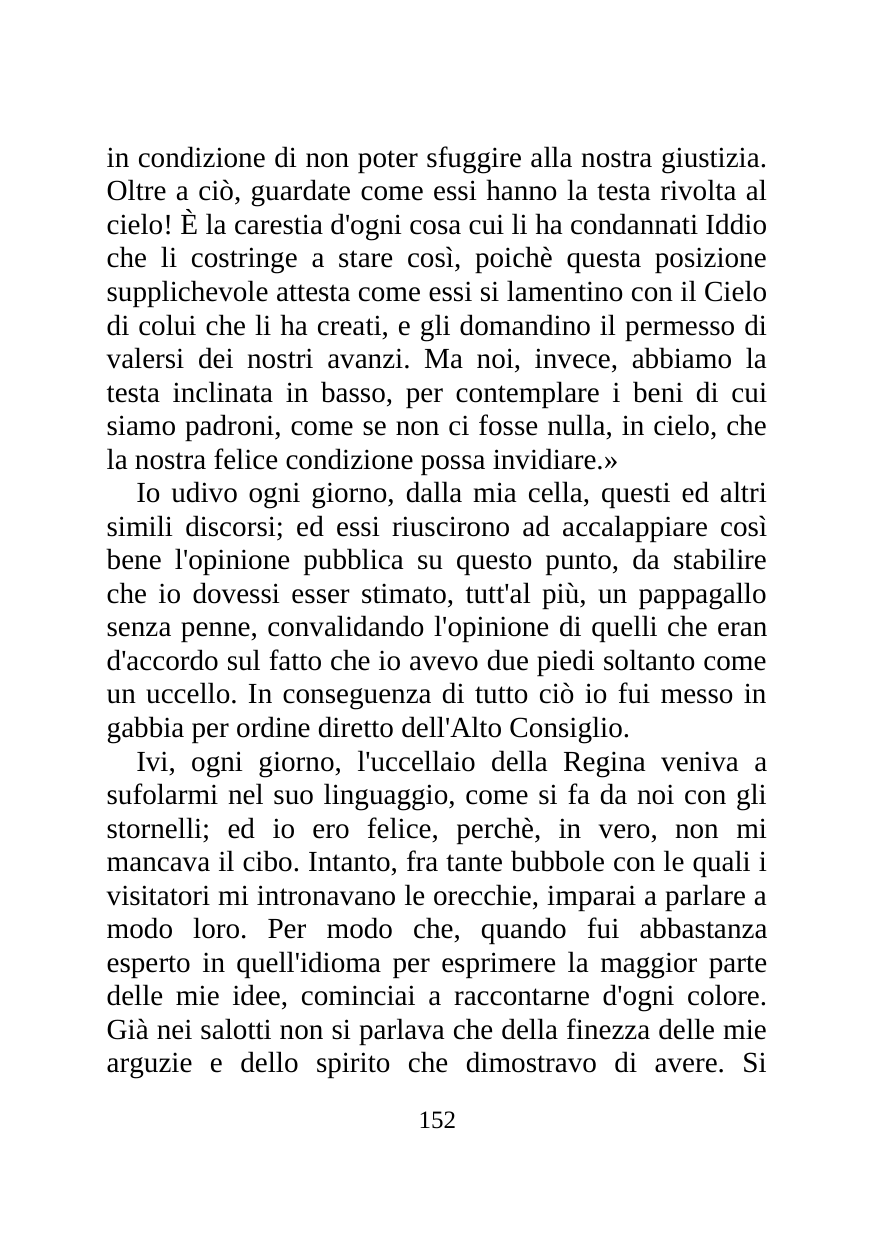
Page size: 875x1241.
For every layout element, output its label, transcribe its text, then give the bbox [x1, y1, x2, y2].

text Ivi, ogni giorno, l'uccellaio della Regina veniva a sufolarmi nel suo linguaggio, come si fa da noi con gli stornelli; ed io ero felice, perchè, in vero, non mi mancava il cibo. Intanto, fra tante bubbole con le quali i visitatori mi intronavano le orecchie, imparai a parlare a modo loro. Per modo che, quando fui abbastanza esperto in quell'idioma per esprimere la maggior parte delle mie idee, cominciai a raccontarne d'ogni colore. Già nei salotti non si parlava che della finezza delle mie arguzie e dello spirito che dimostravo di avere. Si [106, 744, 768, 1079]
text in condizione di non poter sfuggire alla nostra giustizia. Oltre a ciò, guardate come essi hanno la testa rivolta al cielo! È la carestia d'ogni cosa cui li ha condannati Iddio che li costringe a stare così, poichè questa posizione supplichevole attesta come essi si lamentino con il Cielo di colui che li ha creati, e gli domandino il permesso di valersi dei nostri avanzi. Ma noi, invece, abbiamo la testa inclinata in basso, per contemplare i beni di cui siamo padroni, come se non ci fosse nulla, in cielo, che la nostra felice condizione possa invidiare.» [106, 140, 768, 475]
text Io udivo ogni giorno, dalla mia cella, questi ed altri simili discorsi; ed essi riuscirono ad accalappiare così bene l'opinione pubblica su questo punto, da stabilire che io dovessi esser stimato, tutt'al più, un pappagallo senza penne, convalidando l'opinione di quelli che eran d'accordo sul fatto che io avevo due piedi soltanto come un uccello. In conseguenza di tutto ciò io fui messo in gabbia per ordine diretto dell'Alto Consiglio. [106, 475, 768, 744]
